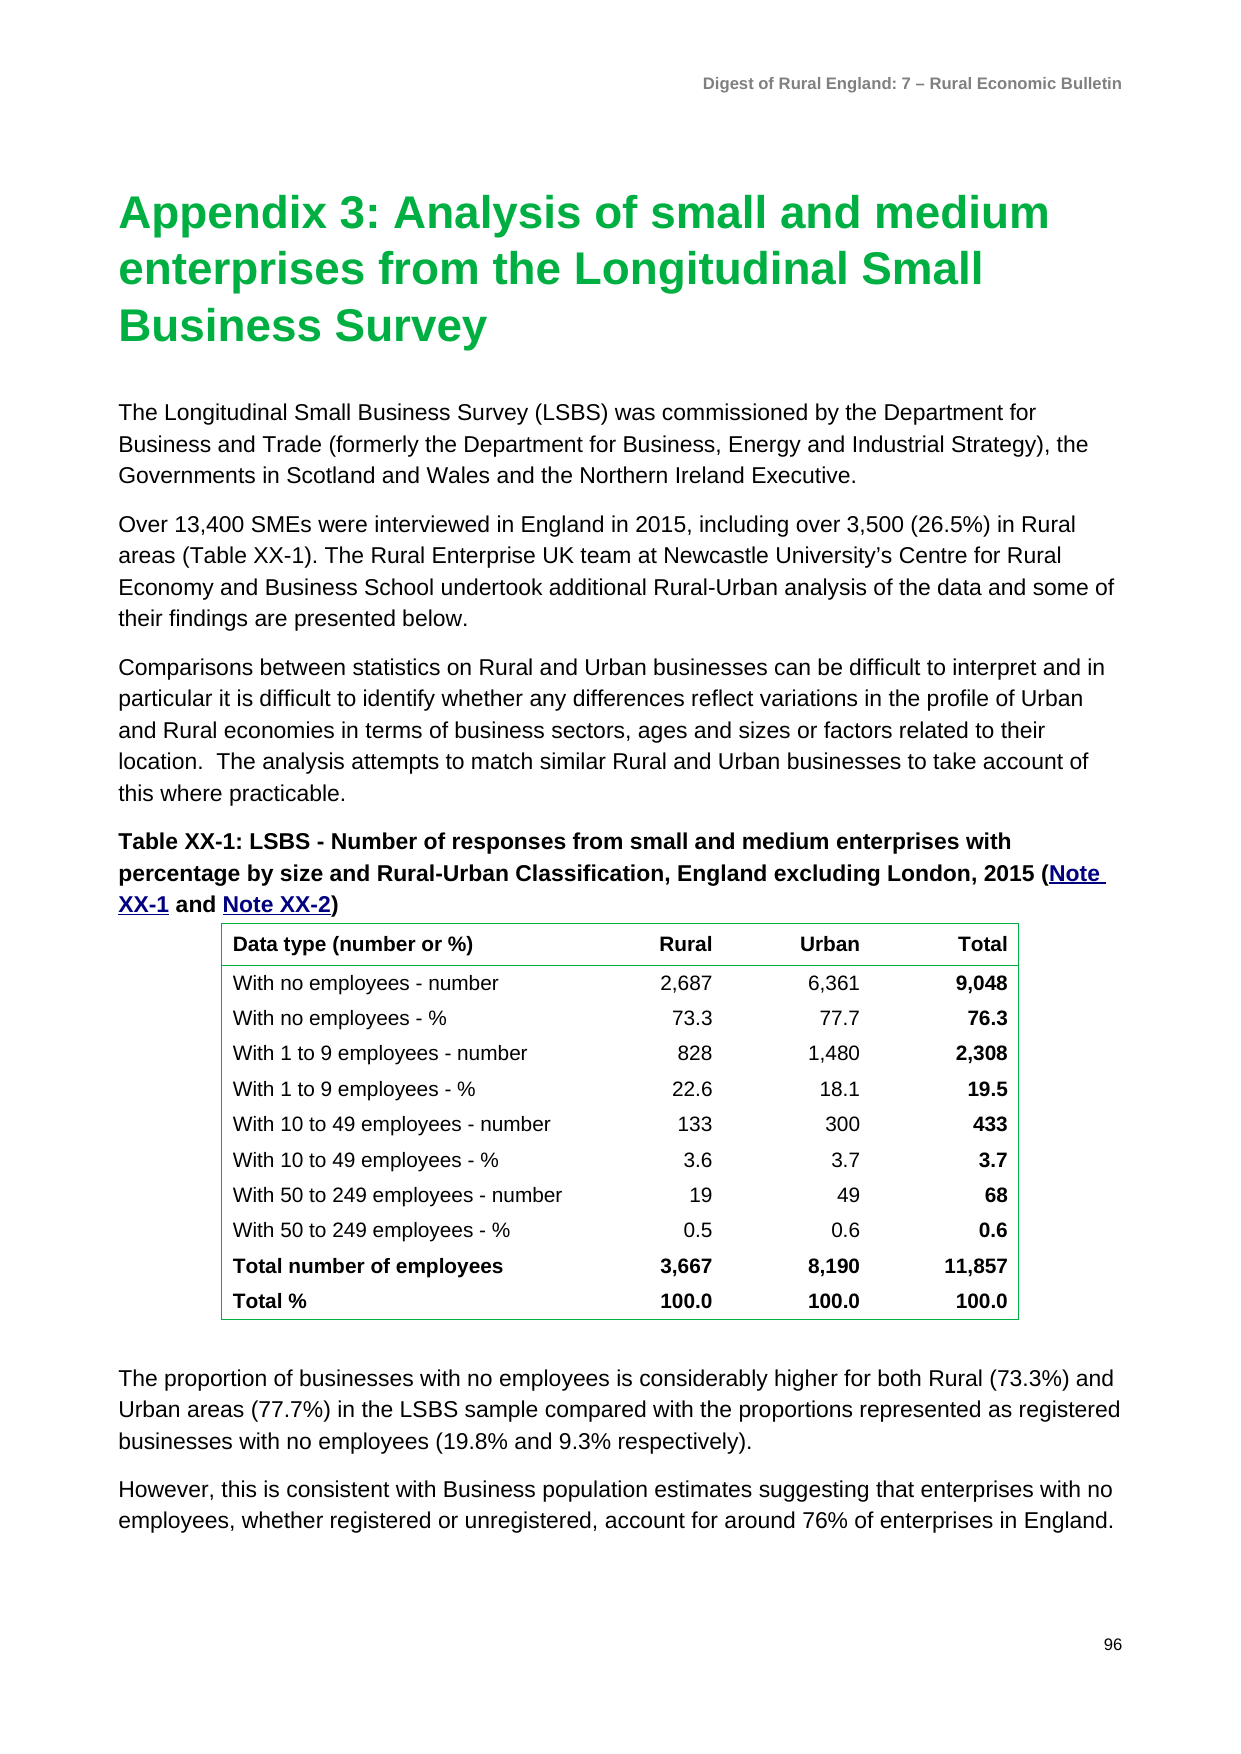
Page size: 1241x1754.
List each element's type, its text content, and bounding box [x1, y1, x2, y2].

table_cell With 1 to 9 employees - % [222, 1071, 576, 1106]
table_header Data type (number or %) [222, 924, 576, 964]
table_cell With 50 to 249 employees - number [222, 1177, 576, 1212]
subtitle Appendix 3: Analysis of small and medium enterprises from the Longitudinal Small Business Survey [118, 185, 1122, 351]
table_cell 22.6 [576, 1071, 723, 1106]
table_cell 9,048 [871, 966, 1018, 1000]
table_cell 77.7 [724, 1000, 871, 1035]
text However, this is consistent with Business population estimates suggesting that enterprises with no employees, whether registered or unregistered, account for around 76% of enterprises in England. [118, 1476, 1122, 1534]
table_cell 3.7 [724, 1142, 871, 1177]
table_cell 3.6 [576, 1142, 723, 1177]
table_cell Total % [222, 1283, 576, 1319]
table_cell 68 [871, 1177, 1018, 1212]
table_cell Total number of employees [222, 1248, 576, 1283]
text Over 13,400 SMEs were interviewed in England in 2015, including over 3,500 (26.5%) in Rural areas (Table F‑2). The Rural Enterprise UK team at Newcastle University’s Centre for Rural Economy and Business School undertook additional Rural-Urban analysis of the data and some of their findings are presented below. [118, 511, 1122, 632]
table_header Urban [724, 924, 871, 964]
table_cell With 10 to 49 employees - number [222, 1106, 576, 1142]
table_cell 1,480 [724, 1035, 871, 1071]
table_cell 100.0 [576, 1283, 723, 1319]
text Comparisons between statistics on Rural and Urban businesses can be difficult to interpret and in particular it is difficult to identify whether any differences reflect variations in the profile of Urban and Rural economies in terms of business sectors, ages and sizes or factors related to their location. The analysis attempts to match similar Rural and Urban businesses to take account of this where practicable. [118, 653, 1122, 806]
table_header Rural [576, 924, 723, 964]
table_cell With 50 to 249 employees - % [222, 1213, 576, 1248]
table_cell 19 [576, 1177, 723, 1212]
table_cell 0.6 [871, 1213, 1018, 1248]
text The Longitudinal Small Business Survey (LSBS) was commissioned by the Department for Business and Trade (formerly the Department for Business, Energy and Industrial Strategy), the Governments in Scotland and Wales and the Northern Ireland Executive. [118, 399, 1122, 489]
table_cell 73.3 [576, 1000, 723, 1035]
table_cell With no employees - number [222, 966, 576, 1000]
table_cell 3.7 [871, 1142, 1018, 1177]
table_cell 300 [724, 1106, 871, 1142]
table_cell 3,667 [576, 1248, 723, 1283]
table_cell 828 [576, 1035, 723, 1071]
text Table XX‑1: LSBS - Number of responses from small and medium enterprises with percentage by size and Rural-Urban Classification, England excluding London, 2015 (Note XX-1 and Note XX-2) [118, 828, 1122, 917]
table_cell 8,190 [724, 1248, 871, 1283]
table_cell 19.5 [871, 1071, 1018, 1106]
table_cell 433 [871, 1106, 1018, 1142]
table_cell 100.0 [724, 1283, 871, 1319]
table_cell 11,857 [871, 1248, 1018, 1283]
table_cell 18.1 [724, 1071, 871, 1106]
table_cell 49 [724, 1177, 871, 1212]
table_cell 2,308 [871, 1035, 1018, 1071]
table_header Total [871, 924, 1018, 964]
table_cell 0.5 [576, 1213, 723, 1248]
table_cell 100.0 [871, 1283, 1018, 1319]
table_cell 2,687 [576, 966, 723, 1000]
table_cell With 10 to 49 employees - % [222, 1142, 576, 1177]
table_cell With no employees - % [222, 1000, 576, 1035]
table_cell 6,361 [724, 966, 871, 1000]
text The proportion of businesses with no employees is considerably higher for both Rural (73.3%) and Urban areas (77.7%) in the LSBS sample compared with the proportions represented as registered businesses with no employees (19.8% and 9.3% respectively). [118, 1364, 1122, 1454]
table_cell 133 [576, 1106, 723, 1142]
table_cell With 1 to 9 employees - number [222, 1035, 576, 1071]
table_cell 0.6 [724, 1213, 871, 1248]
table_cell 76.3 [871, 1000, 1018, 1035]
